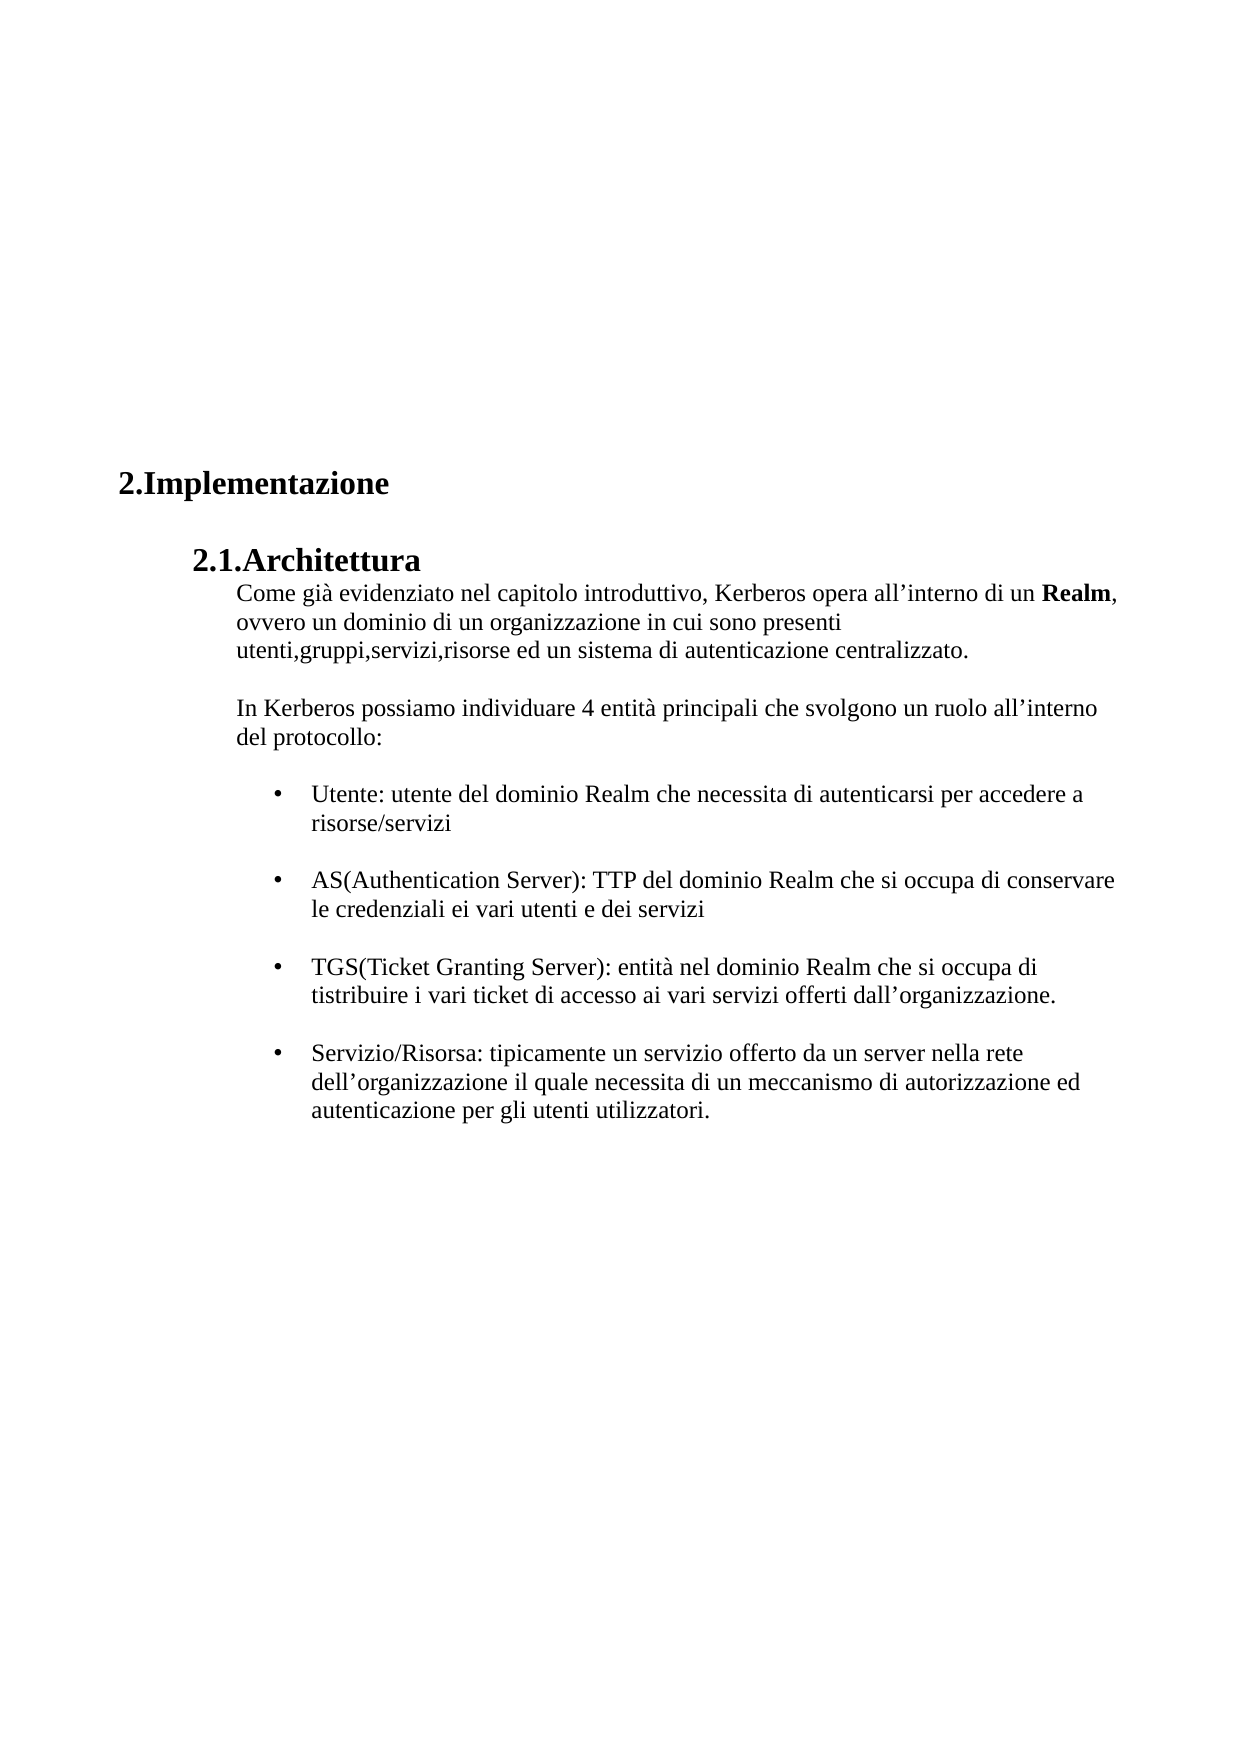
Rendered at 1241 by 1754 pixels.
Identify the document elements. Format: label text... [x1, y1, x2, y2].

text In Kerberos possiamo individuare 4 entità principali che svolgono un ruolo all’interno del protocollo: [236, 693, 1122, 751]
list TGS(Ticket Granting Server): entità nel dominio Realm che si occupa di tistribuire i vari ticket di accesso ai vari servizi offerti dall’organizzazione. [274, 952, 1122, 1009]
text 2.Implementazione [118, 463, 1122, 501]
list Utente: utente del dominio Realm che necessita di autenticarsi per accedere a risorse/servizi [274, 779, 1122, 837]
list Servizio/Risorsa: tipicamente un servizio offerto da un server nella rete dell’organizzazione il quale necessita di un meccanismo di autorizzazione ed autenticazione per gli utenti utilizzatori. [274, 1038, 1122, 1124]
text 2.1.Architettura [118, 540, 1122, 578]
text Come già evidenziato nel capitolo introduttivo, Kerberos opera all’interno di un Realm, ovvero un dominio di un organizzazione in cui sono presenti utenti,gruppi,servizi,risorse ed un sistema di autenticazione centralizzato. [236, 578, 1122, 664]
list AS(Authentication Server): TTP del dominio Realm che si occupa di conservare le credenziali ei vari utenti e dei servizi [274, 866, 1122, 923]
